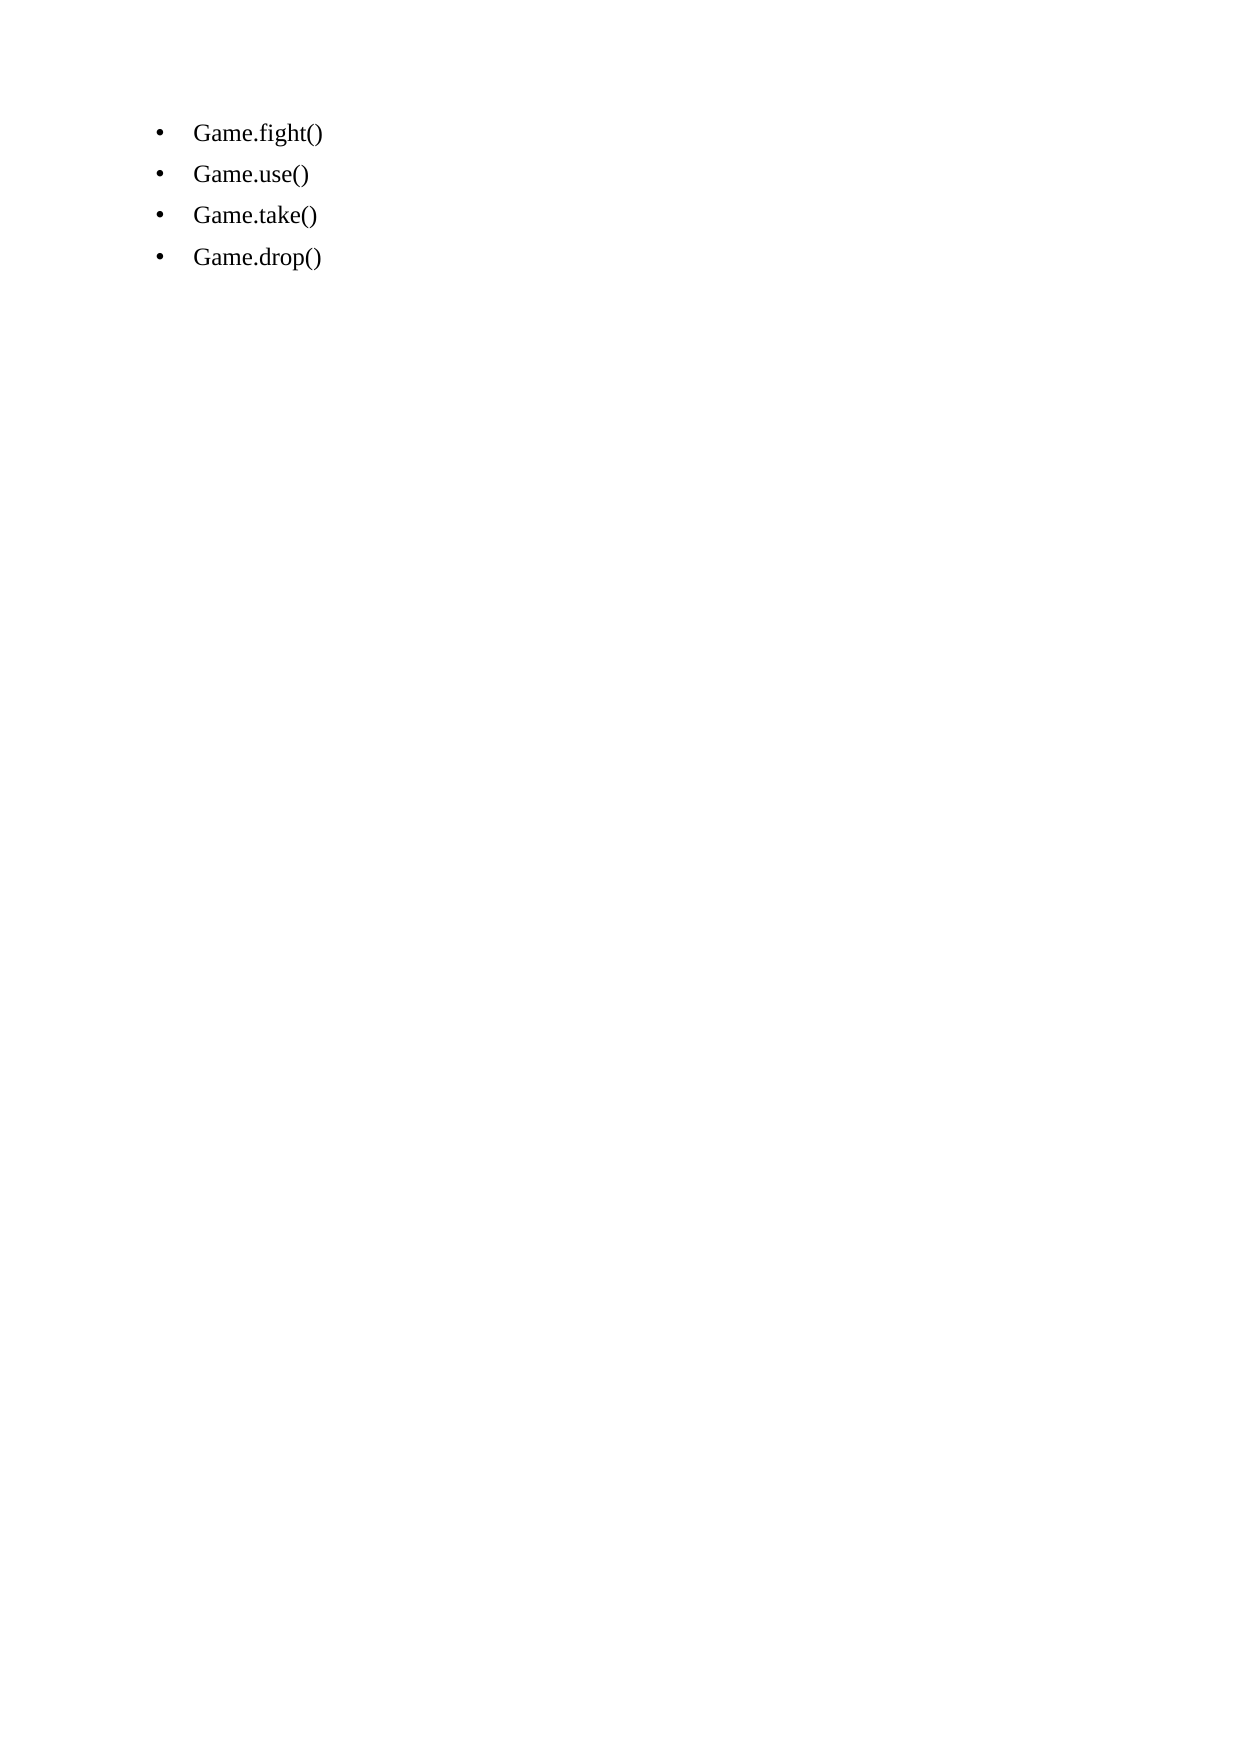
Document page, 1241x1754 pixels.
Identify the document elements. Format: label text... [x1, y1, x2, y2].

list Game.drop() [156, 242, 1122, 271]
list Game.fight() [156, 118, 1122, 147]
list Game.take() [156, 201, 1122, 229]
list Game.use() [156, 159, 1122, 188]
